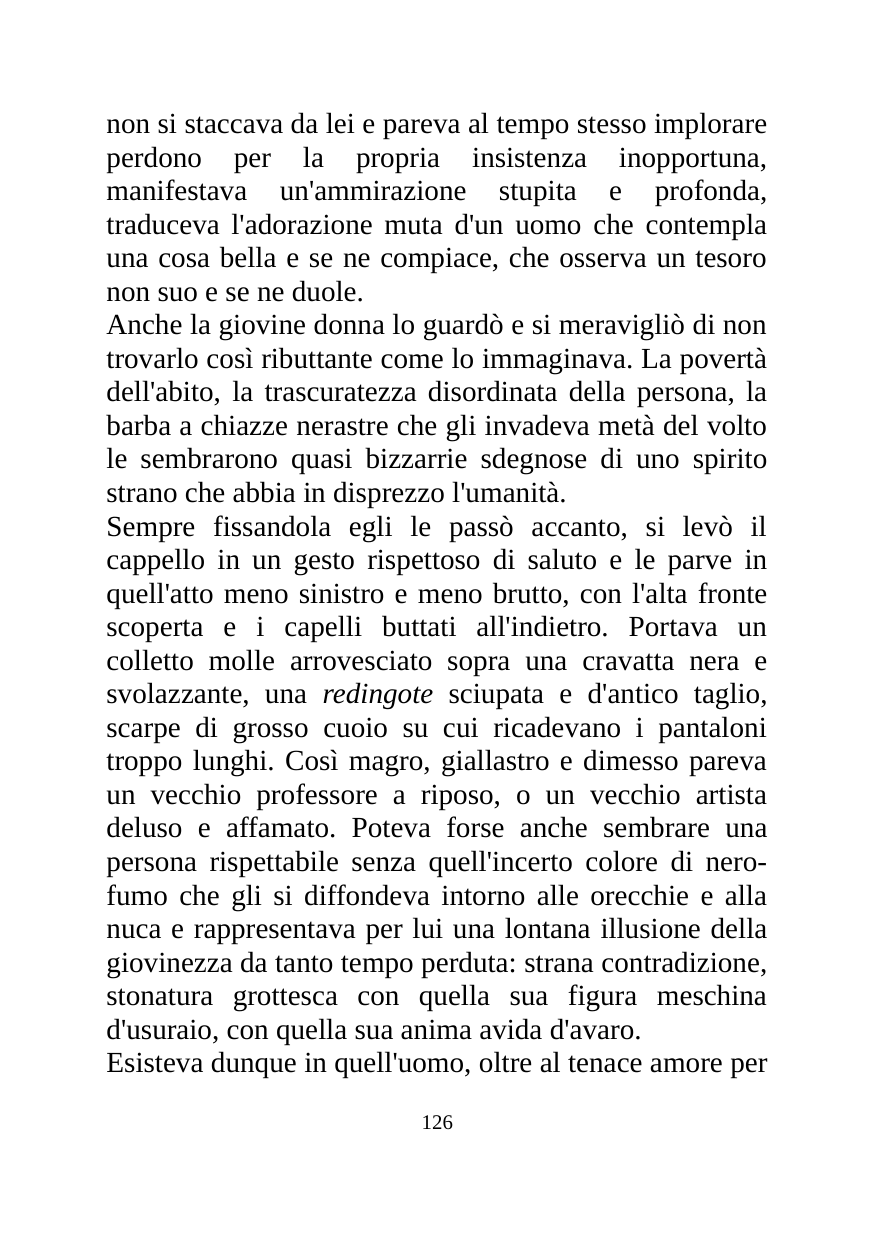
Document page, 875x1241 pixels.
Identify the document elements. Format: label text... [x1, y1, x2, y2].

text Esisteva dunque in quell'uomo, oltre al tenace amore per [106, 1045, 768, 1079]
text non si staccava da lei e pareva al tempo stesso implorare perdono per la propria insistenza inopportuna, manifestava un'ammirazione stupita e profonda, traduceva l'adorazione muta d'un uomo che contempla una cosa bella e se ne compiace, che osserva un tesoro non suo e se ne duole. [106, 106, 768, 307]
text Anche la giovine donna lo guardò e si meravigliò di non trovarlo così ributtante come lo immaginava. La povertà dell'abito, la trascuratezza disordinata della persona, la barba a chiazze nerastre che gli invadeva metà del volto le sembrarono quasi bizzarrie sdegnose di uno spirito strano che abbia in disprezzo l'umanità. [106, 307, 768, 509]
text Sempre fissandola egli le passò accanto, si levò il cappello in un gesto rispettoso di saluto e le parve in quell'atto meno sinistro e meno brutto, con l'alta fronte scoperta e i capelli buttati all'indietro. Portava un colletto molle arrovesciato sopra una cravatta nera e svolazzante, una redingote sciupata e d'antico taglio, scarpe di grosso cuoio su cui ricadevano i pantaloni troppo lunghi. Così magro, giallastro e dimesso pareva un vecchio professore a riposo, o un vecchio artista deluso e affamato. Poteva forse anche sembrare una persona rispettabile senza quell'incerto colore di nero-fumo che gli si diffondeva intorno alle orecchie e alla nuca e rappresentava per lui una lontana illusione della giovinezza da tanto tempo perduta: strana contradizione, stonatura grottesca con quella sua figura meschina d'usuraio, con quella sua anima avida d'avaro. [106, 509, 768, 1045]
